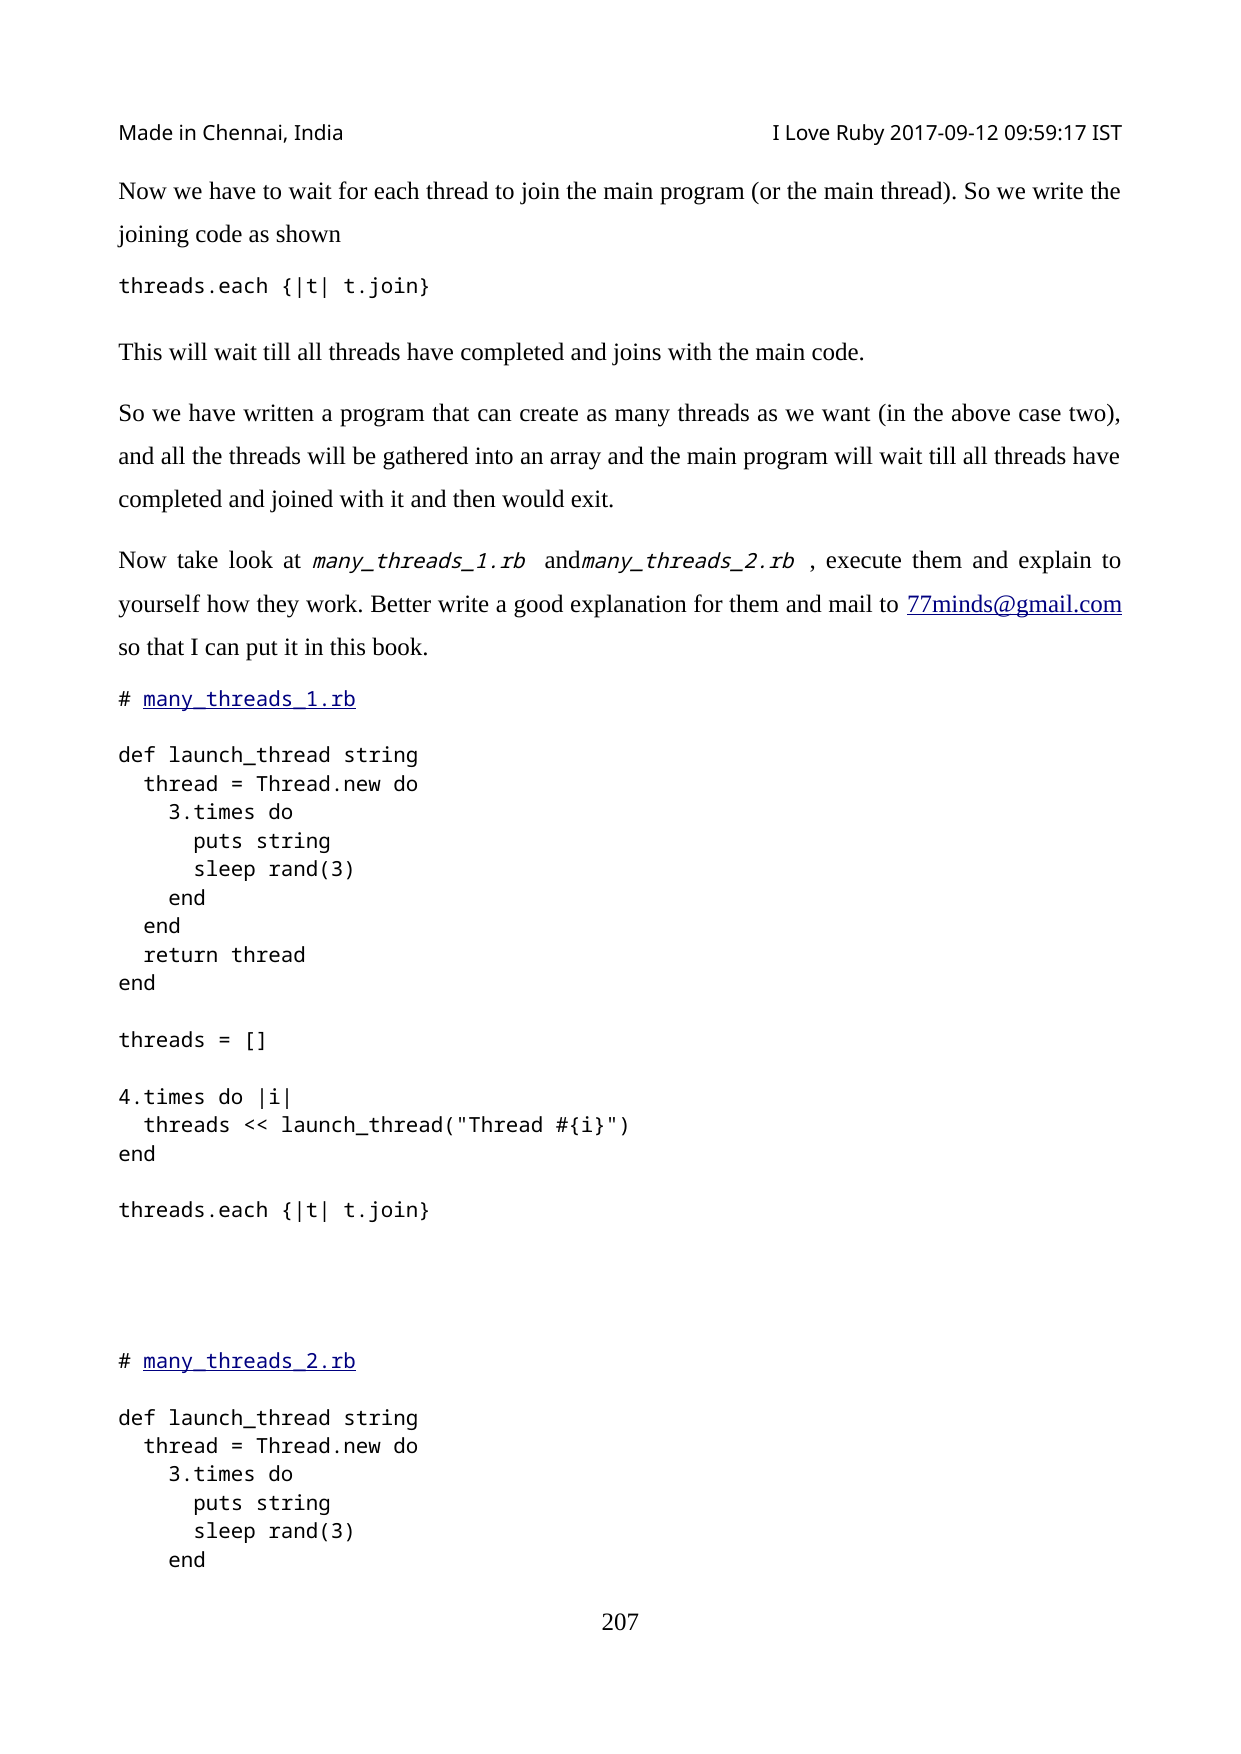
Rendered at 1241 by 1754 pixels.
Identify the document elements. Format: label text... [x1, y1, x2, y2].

text end [118, 1139, 1122, 1167]
text threads << launch_thread("Thread #{i}") [118, 1110, 1122, 1139]
text So we have written a program that can create as many threads as we want (in the above case two), and all the threads will be gathered into an array and the main program will wait till all threads have completed and joined with it and then would exit. [118, 398, 1122, 513]
text # many_threads_2.rb [118, 1346, 1122, 1374]
text thread = Thread.new do [118, 769, 1122, 797]
text Now we have to wait for each thread to join the main program (or the main thread). So we write the joining code as shown [118, 176, 1122, 248]
text end [118, 883, 1122, 911]
text puts string [118, 826, 1122, 854]
text thread = Thread.new do [118, 1431, 1122, 1459]
text def launch_thread string [118, 1403, 1122, 1431]
text end [118, 911, 1122, 940]
text def launch_thread string [118, 741, 1122, 769]
text # many_threads_1.rb [118, 684, 1122, 712]
text return thread [118, 940, 1122, 968]
text threads.each {|t| t.join} [118, 271, 1122, 299]
text sleep rand(3) [118, 1516, 1122, 1545]
text threads.each {|t| t.join} [118, 1196, 1122, 1224]
text 4.times do |i| [118, 1082, 1122, 1110]
text end [118, 968, 1122, 997]
text sleep rand(3) [118, 854, 1122, 883]
text 3.times do [118, 1459, 1122, 1488]
text Now take look at many_threads_1.rb andmany_threads_2.rb , execute them and explain to yourself how they work. Better write a good explanation for them and mail to 77minds@gmail.com so that I can put it in this book. [118, 545, 1122, 661]
text end [118, 1545, 1122, 1573]
text puts string [118, 1488, 1122, 1516]
text This will wait till all threads have completed and joins with the main code. [118, 337, 1122, 366]
text 3.times do [118, 797, 1122, 826]
text threads = [] [118, 1025, 1122, 1053]
